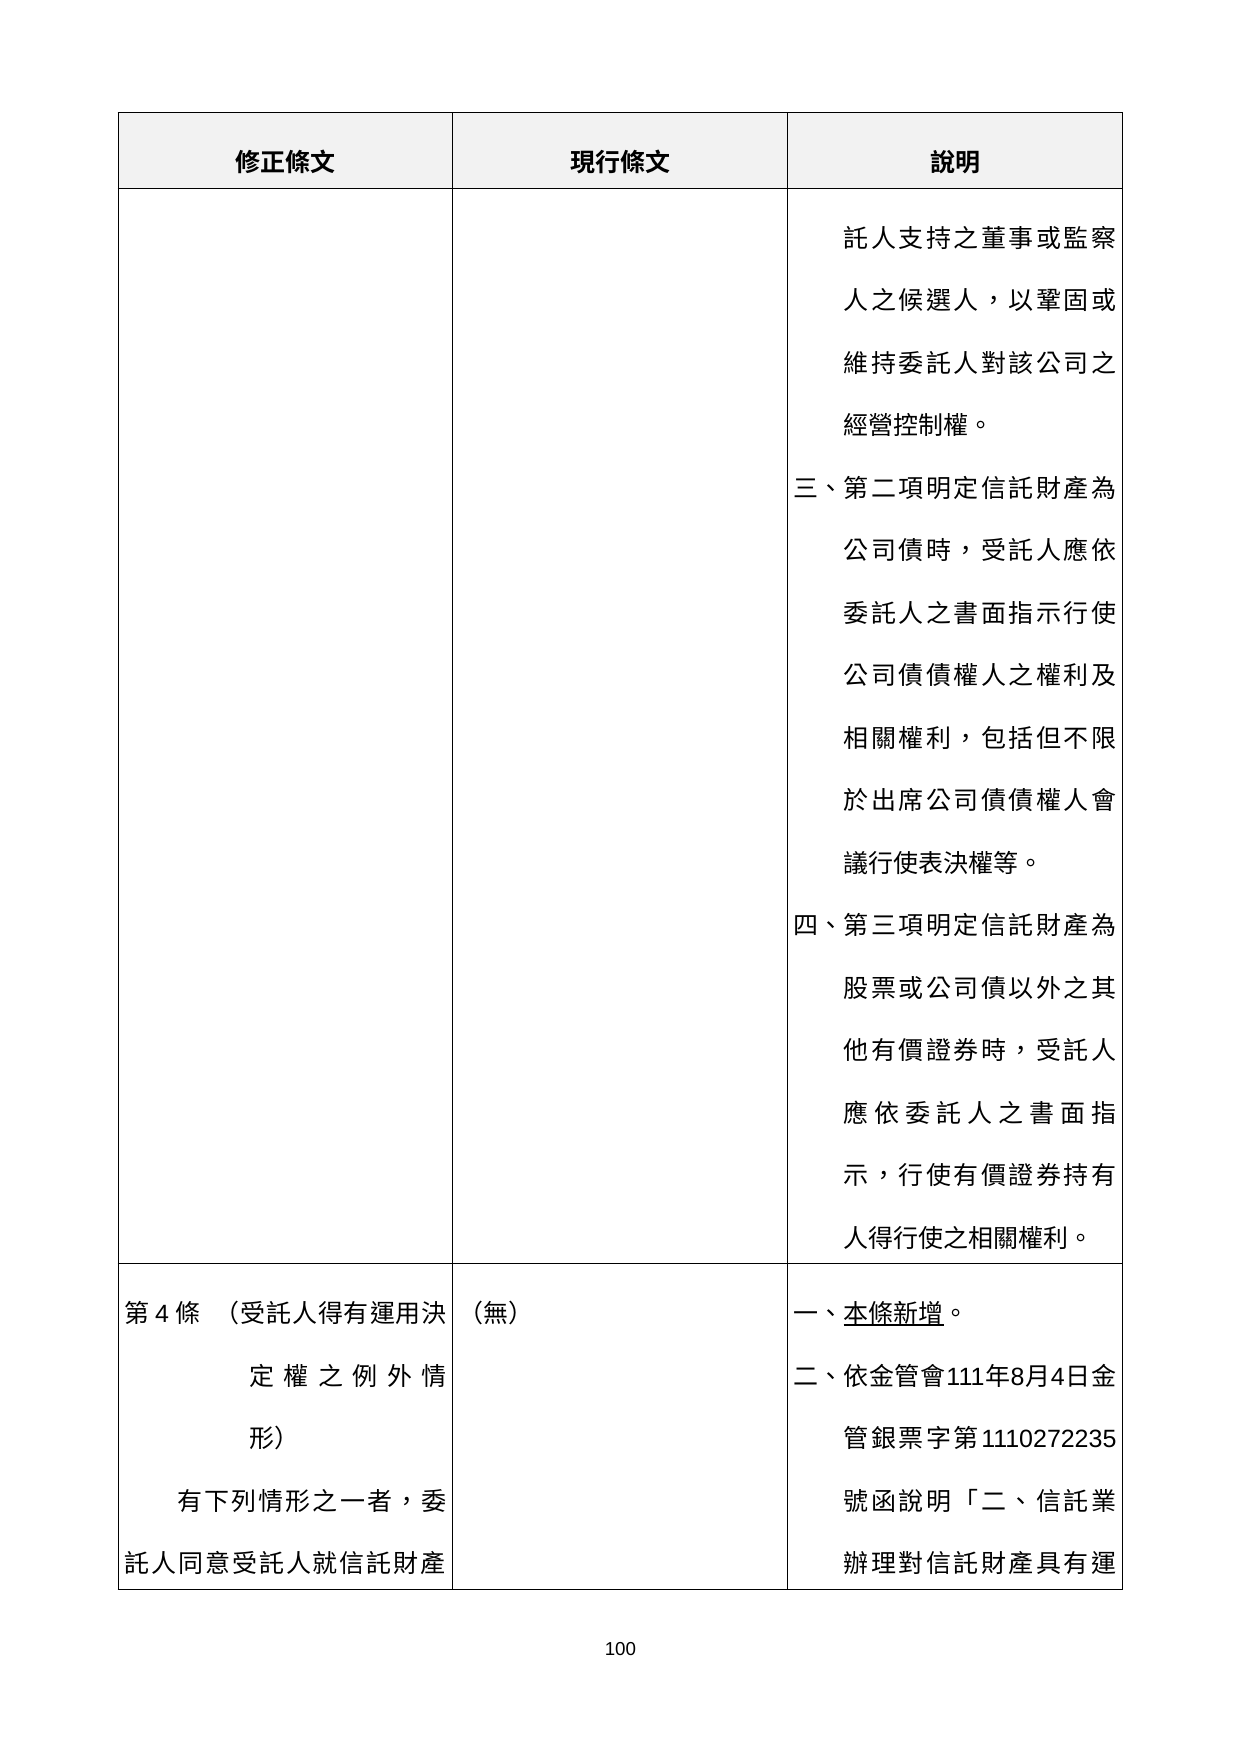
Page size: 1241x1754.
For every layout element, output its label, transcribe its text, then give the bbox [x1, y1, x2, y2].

table_cell 託人支持之董事或監察人之候選人，以鞏固或維持委託人對該公司之經營控制權。 三、 第二項明定信託財產為公司債時，受託人應依委託人之書面指示行使公司債債權人之權利及相關權利，包括但不限於出席公司債債權人會議行使表決權等。 四、 第三項明定信託財產為股票或公司債以外之其他有價證券時，受託人應依委託人之書面指示，行使有價證券持有 人得行使之相關權利。 [788, 189, 1122, 1263]
table_header 現行條文 [453, 113, 787, 188]
table_cell [119, 189, 452, 1263]
table_cell 第4條 （受託人得有運用決定權之例外情形） 有下列情形之一者，委託人同意受託人就信託財產 [119, 1264, 452, 1588]
table_cell [453, 189, 787, 1263]
table_header 修正條文 [119, 113, 452, 188]
table_cell （無） [453, 1264, 787, 1588]
table_header 說明 [788, 113, 1122, 188]
table_cell 一、本條新增。 二、 依金管會111年8月4日金管銀票字第1110272235號函說明「二、信託業辦理對信託財產具有運 [788, 1264, 1122, 1588]
